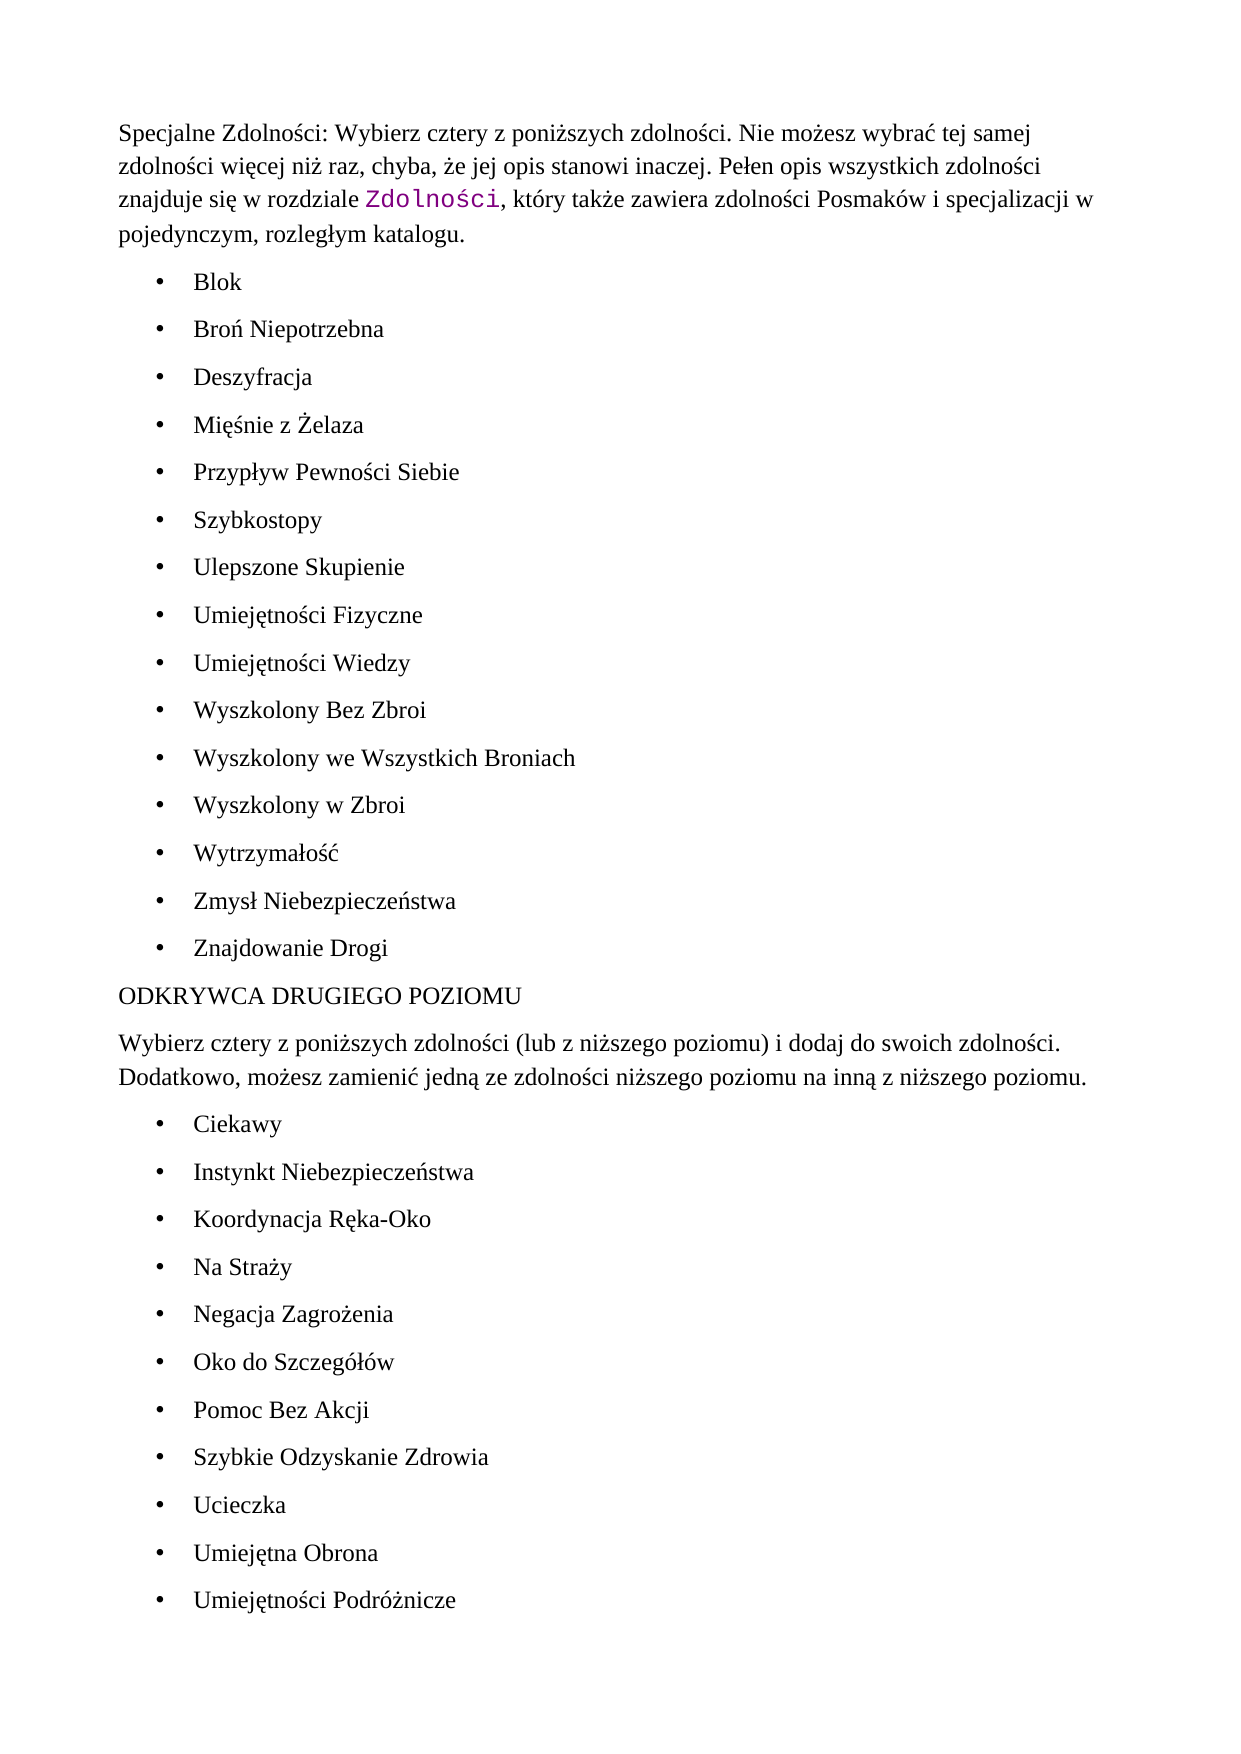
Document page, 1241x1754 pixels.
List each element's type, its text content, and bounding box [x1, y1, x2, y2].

list Szybkie Odzyskanie Zdrowia [156, 1442, 1122, 1471]
list Wyszkolony Bez Zbroi [156, 695, 1122, 724]
list Instynkt Niebezpieczeństwa [156, 1157, 1122, 1186]
list Broń Niepotrzebna [156, 314, 1122, 343]
list Na Straży [156, 1252, 1122, 1281]
list Umiejętności Podróżnicze [156, 1585, 1122, 1614]
list Mięśnie z Żelaza [156, 410, 1122, 438]
list Negacja Zagrożenia [156, 1299, 1122, 1328]
list Zmysł Niebezpieczeństwa [156, 886, 1122, 914]
list Blok [156, 267, 1122, 296]
text ODKRYWCA DRUGIEGO POZIOMU [118, 981, 1122, 1010]
text Specjalne Zdolności: Wybierz cztery z poniższych zdolności. Nie możesz wybrać tej samej zdolności więcej niż raz, chyba, że jej opis stanowi inaczej. Pełen opis wszystkich zdolności znajduje się w rozdziale Zdolności, który także zawiera zdolności Posmaków i specjalizacji w pojedynczym, rozległym katalogu. [118, 118, 1122, 248]
list Umiejętności Fizyczne [156, 600, 1122, 629]
list Oko do Szczegółów [156, 1347, 1122, 1376]
list Wytrzymałość [156, 838, 1122, 867]
list Koordynacja Ręka-Oko [156, 1204, 1122, 1233]
list Deszyfracja [156, 362, 1122, 391]
list Umiejętności Wiedzy [156, 648, 1122, 676]
list Ciekawy [156, 1109, 1122, 1138]
list Ulepszone Skupienie [156, 552, 1122, 581]
list Szybkostopy [156, 505, 1122, 534]
list Znajdowanie Drogi [156, 933, 1122, 962]
list Wyszkolony w Zbroi [156, 791, 1122, 819]
list Wyszkolony we Wszystkich Broniach [156, 743, 1122, 772]
list Ucieczka [156, 1490, 1122, 1519]
text Wybierz cztery z poniższych zdolności (lub z niższego poziomu) i dodaj do swoich zdolności. Dodatkowo, możesz zamienić jedną ze zdolności niższego poziomu na inną z niższego poziomu. [118, 1028, 1122, 1090]
list Przypływ Pewności Siebie [156, 457, 1122, 486]
list Pomoc Bez Akcji [156, 1395, 1122, 1423]
list Umiejętna Obrona [156, 1538, 1122, 1566]
